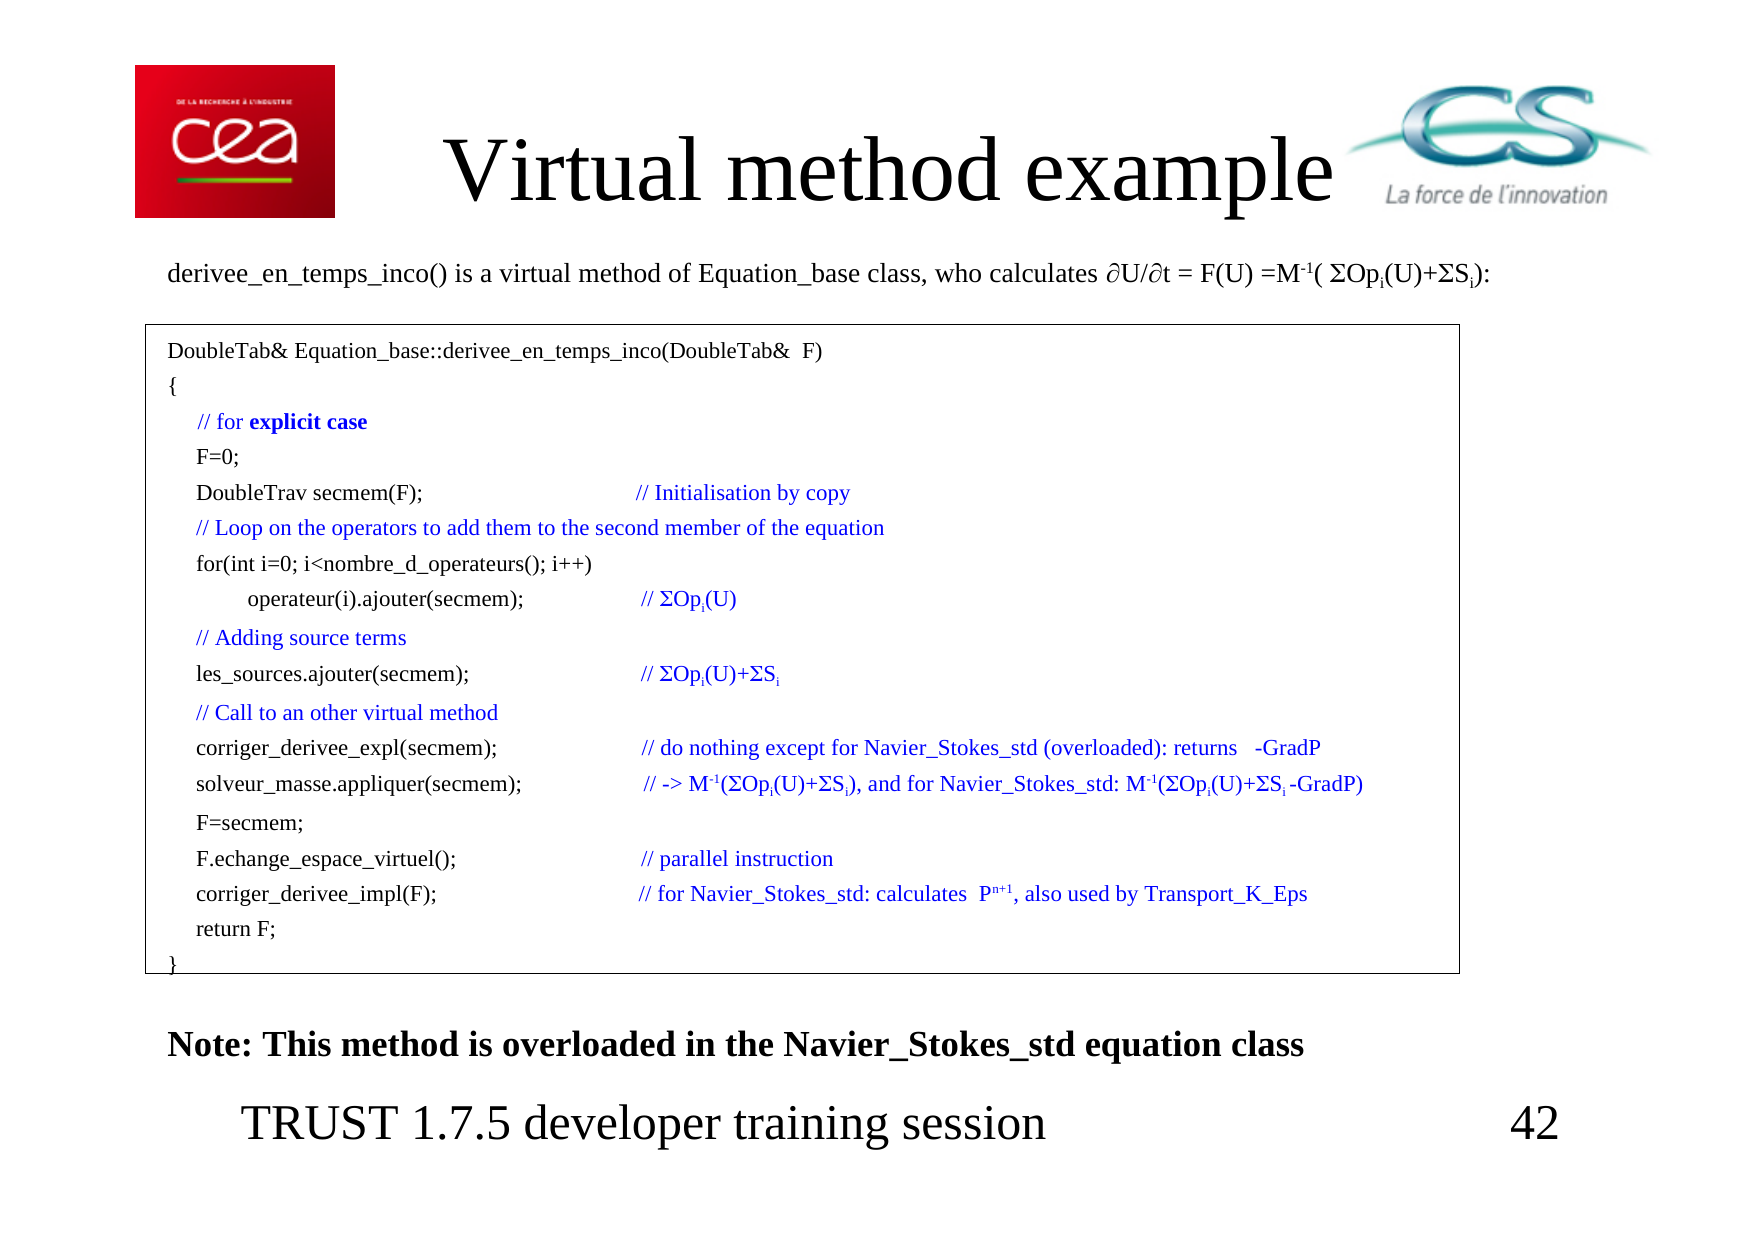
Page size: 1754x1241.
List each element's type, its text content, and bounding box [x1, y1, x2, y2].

list derivee_en_temps_inco() is a virtual method of Equation_base class, who calculates ¶U/¶t = F(U) =M-1( Opi(U)+Si): DoubleTab& Equation_base::derivee_en_temps_inco(DoubleTab& F) { // for explicit case F=0; DoubleTrav secmem(F); // Initialisation by copy // Loop on the operators to add them to the second member of the equation for(int i=0; i<nombre_d_operateurs(); i++) operateur(i).ajouter(secmem); // Opi(U) // Adding source terms les_sources.ajouter(secmem); // Opi(U)+Si // Call to an other virtual method corriger_derivee_expl(secmem); // do nothing except for Navier_Stokes_std (overloaded): returns -GradP solveur_masse.appliquer(secmem); // -> M-1(Opi(U)+Si), and for Navier_Stokes_std: M-1(Opi(U)+Si -GradP) F=secmem; F.echange_espace_virtuel(); // parallel instruction corriger_derivee_impl(F); // for Navier_Stokes_std: calculates Pn+1, also used by Transport_K_Eps return F; } Note: This method is overloaded in the Navier_Stokes_std equation class [151, 325, 1459, 973]
title Virtual method example [225, 46, 1577, 391]
picture [135, 65, 225, 218]
list derivee_en_temps_inco() is a virtual method of Equation_base class, who calculates ¶U/¶t = F(U) =M-1( Opi(U)+Si): DoubleTab& Equation_base::derivee_en_temps_inco(DoubleTab& F) { // for explicit case F=0; DoubleTrav secmem(F); // Initialisation by copy // Loop on the operators to add them to the second member of the equation for(int i=0; i<nombre_d_operateurs(); i++) operateur(i).ajouter(secmem); // Opi(U) // Adding source terms les_sources.ajouter(secmem); // Opi(U)+Si // Call to an other virtual method corriger_derivee_expl(secmem); // do nothing except for Navier_Stokes_std (overloaded): returns -GradP solveur_masse.appliquer(secmem); // -> M-1(Opi(U)+Si), and for Navier_Stokes_std: M-1(Opi(U)+Si -GradP) F=secmem; F.echange_espace_virtuel(); // parallel instruction corriger_derivee_impl(F); // for Navier_Stokes_std: calculates Pn+1, also used by Transport_K_Eps return F; } Note: This method is overloaded in the Navier_Stokes_std equation class [151, 391, 1508, 1089]
picture [1577, 73, 1662, 218]
